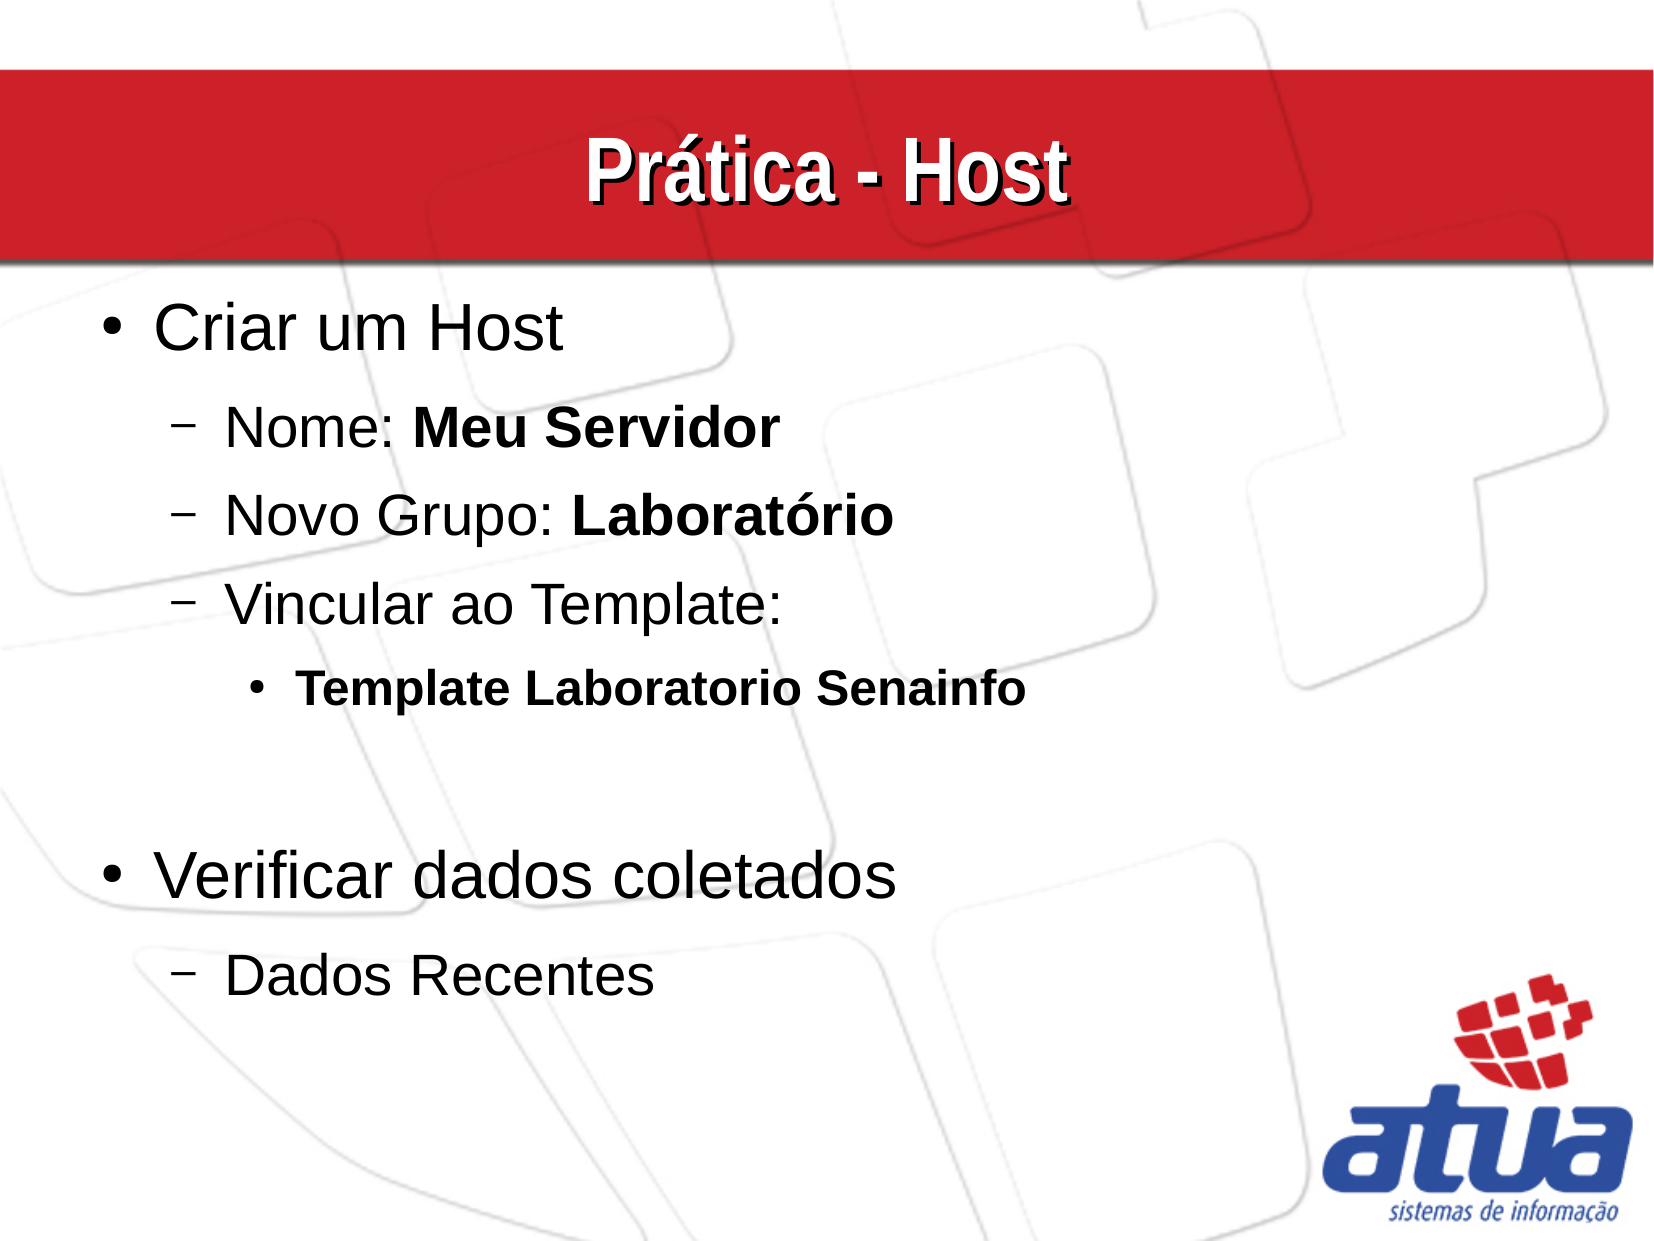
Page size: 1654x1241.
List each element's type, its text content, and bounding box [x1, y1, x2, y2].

picture [0, 0, 1654, 1241]
list Criar um Host Nome: Meu Servidor Novo Grupo: Laboratório Vincular ao Template: Template Laboratorio Senainfo Verificar dados coletados Dados Recentes [82, 290, 1538, 1010]
title Prática - Host [82, 64, 1571, 272]
